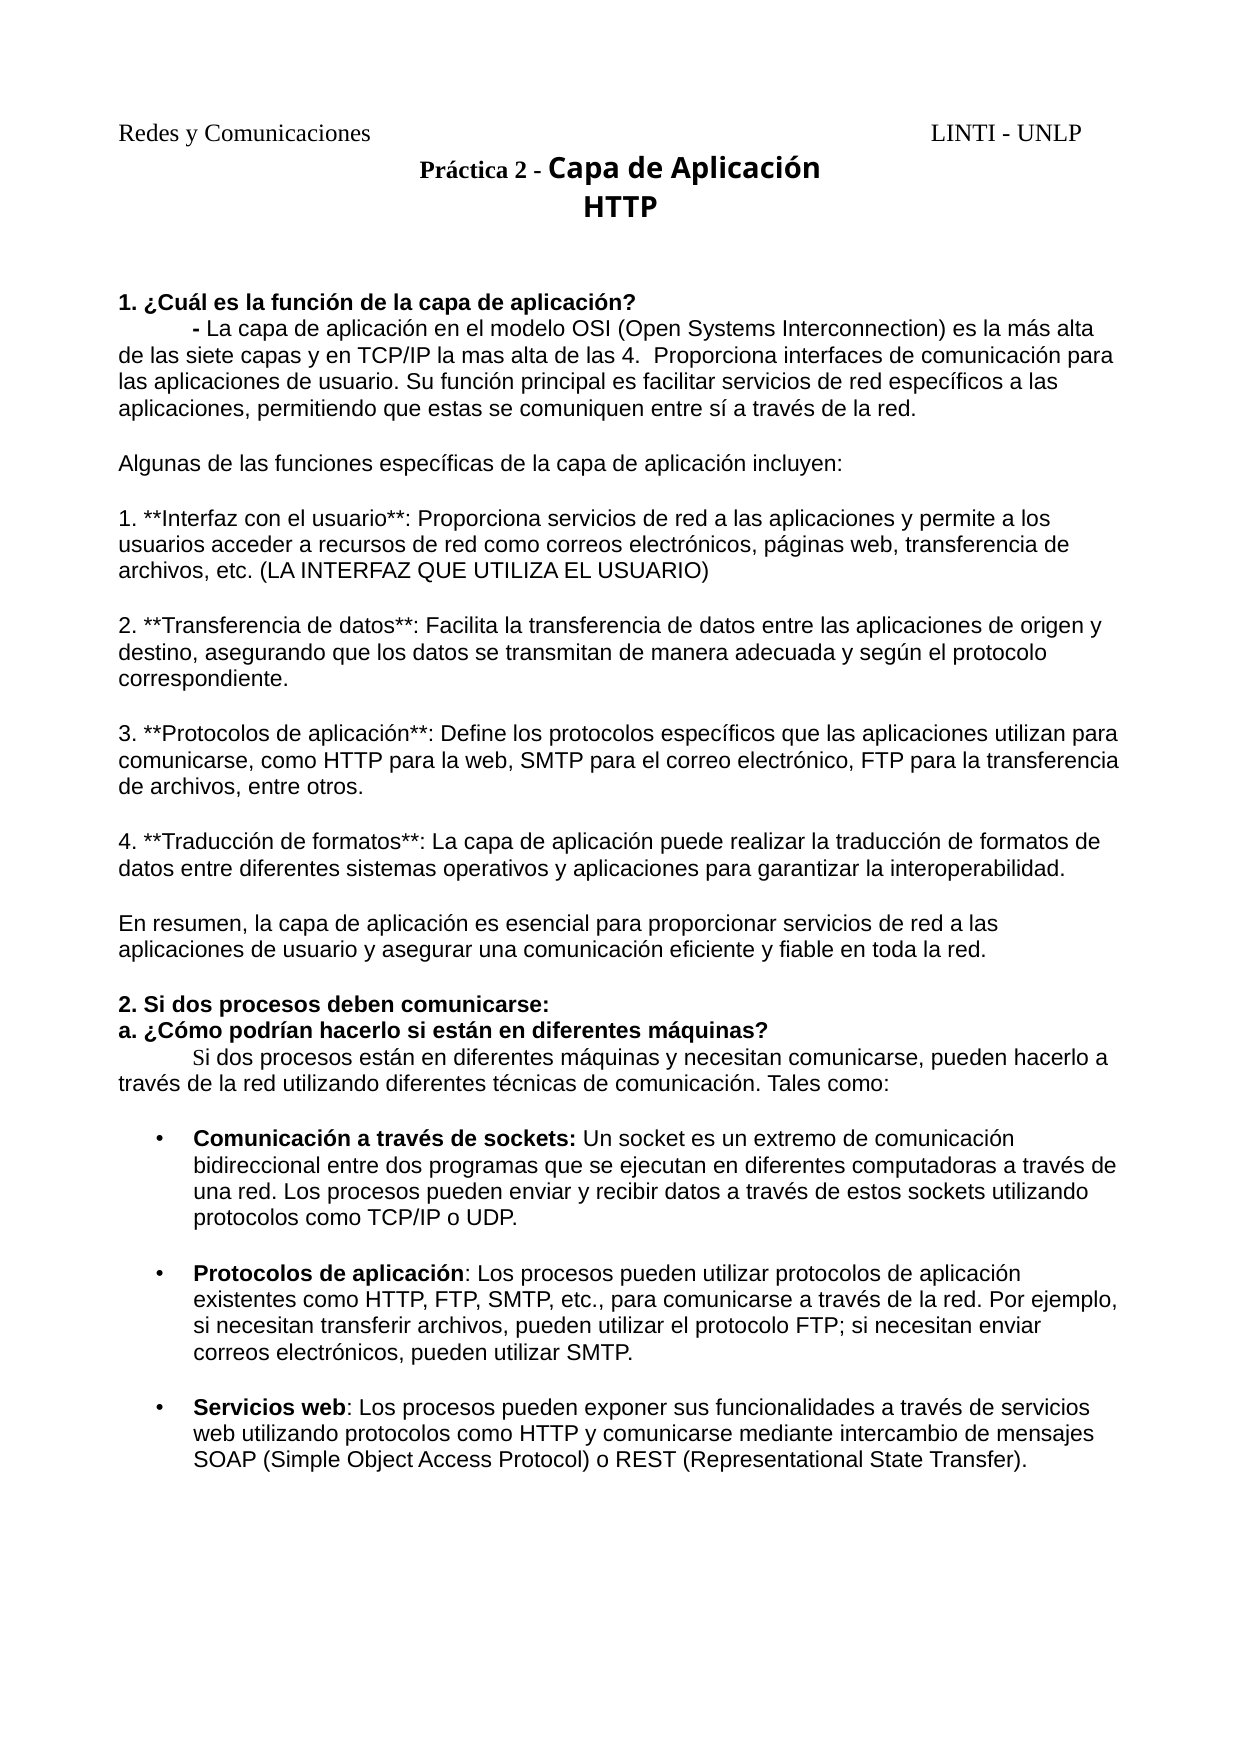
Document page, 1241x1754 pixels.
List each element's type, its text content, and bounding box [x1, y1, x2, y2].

text - La capa de aplicación en el modelo OSI (Open Systems Interconnection) es la más alta de las siete capas y en TCP/IP la mas alta de las 4. Proporciona interfaces de comunicación para las aplicaciones de usuario. Su función principal es facilitar servicios de red específicos a las aplicaciones, permitiendo que estas se comuniquen entre sí a través de la red. [118, 315, 1122, 421]
text 2. Si dos procesos deben comunicarse: [118, 991, 1122, 1017]
text Redes y Comunicaciones LINTI - UNLP [118, 118, 1122, 147]
text Si dos procesos están en diferentes máquinas y necesitan comunicarse, pueden hacerlo a través de la red utilizando diferentes técnicas de comunicación. Tales como: [118, 1044, 1122, 1097]
text 2. **Transferencia de datos**: Facilita la transferencia de datos entre las aplicaciones de origen y destino, asegurando que los datos se transmitan de manera adecuada y según el protocolo correspondiente. [118, 612, 1122, 692]
text 1. **Interfaz con el usuario**: Proporciona servicios de red a las aplicaciones y permite a los usuarios acceder a recursos de red como correos electrónicos, páginas web, transferencia de archivos, etc. (LA INTERFAZ QUE UTILIZA EL USUARIO) [118, 505, 1122, 584]
text Práctica 2 - Capa de Aplicación [118, 147, 1122, 187]
list Protocolos de aplicación: Los procesos pueden utilizar protocolos de aplicación existentes como HTTP, FTP, SMTP, etc., para comunicarse a través de la red. Por ejemplo, si necesitan transferir archivos, pueden utilizar el protocolo FTP; si necesitan enviar correos electrónicos, pueden utilizar SMTP. [156, 1259, 1122, 1365]
list Comunicación a través de sockets: Un socket es un extremo de comunicación bidireccional entre dos programas que se ejecutan en diferentes computadoras a través de una red. Los procesos pueden enviar y recibir datos a través de estos sockets utilizando protocolos como TCP/IP o UDP. [156, 1125, 1122, 1231]
text a. ¿Cómo podrían hacerlo si están en diferentes máquinas? [118, 1017, 1122, 1044]
text 1. ¿Cuál es la función de la capa de aplicación? [118, 289, 1122, 315]
text Algunas de las funciones específicas de la capa de aplicación incluyen: [118, 449, 1122, 476]
text HTTP [118, 187, 1122, 226]
text 3. **Protocolos de aplicación**: Define los protocolos específicos que las aplicaciones utilizan para comunicarse, como HTTP para la web, SMTP para el correo electrónico, FTP para la transferencia de archivos, entre otros. [118, 720, 1122, 799]
text 4. **Traducción de formatos**: La capa de aplicación puede realizar la traducción de formatos de datos entre diferentes sistemas operativos y aplicaciones para garantizar la interoperabilidad. [118, 828, 1122, 881]
list Servicios web: Los procesos pueden exponer sus funcionalidades a través de servicios web utilizando protocolos como HTTP y comunicarse mediante intercambio de mensajes SOAP (Simple Object Access Protocol) o REST (Representational State Transfer). [156, 1394, 1122, 1473]
text En resumen, la capa de aplicación es esencial para proporcionar servicios de red a las aplicaciones de usuario y asegurar una comunicación eficiente y fiable en toda la red. [118, 909, 1122, 962]
